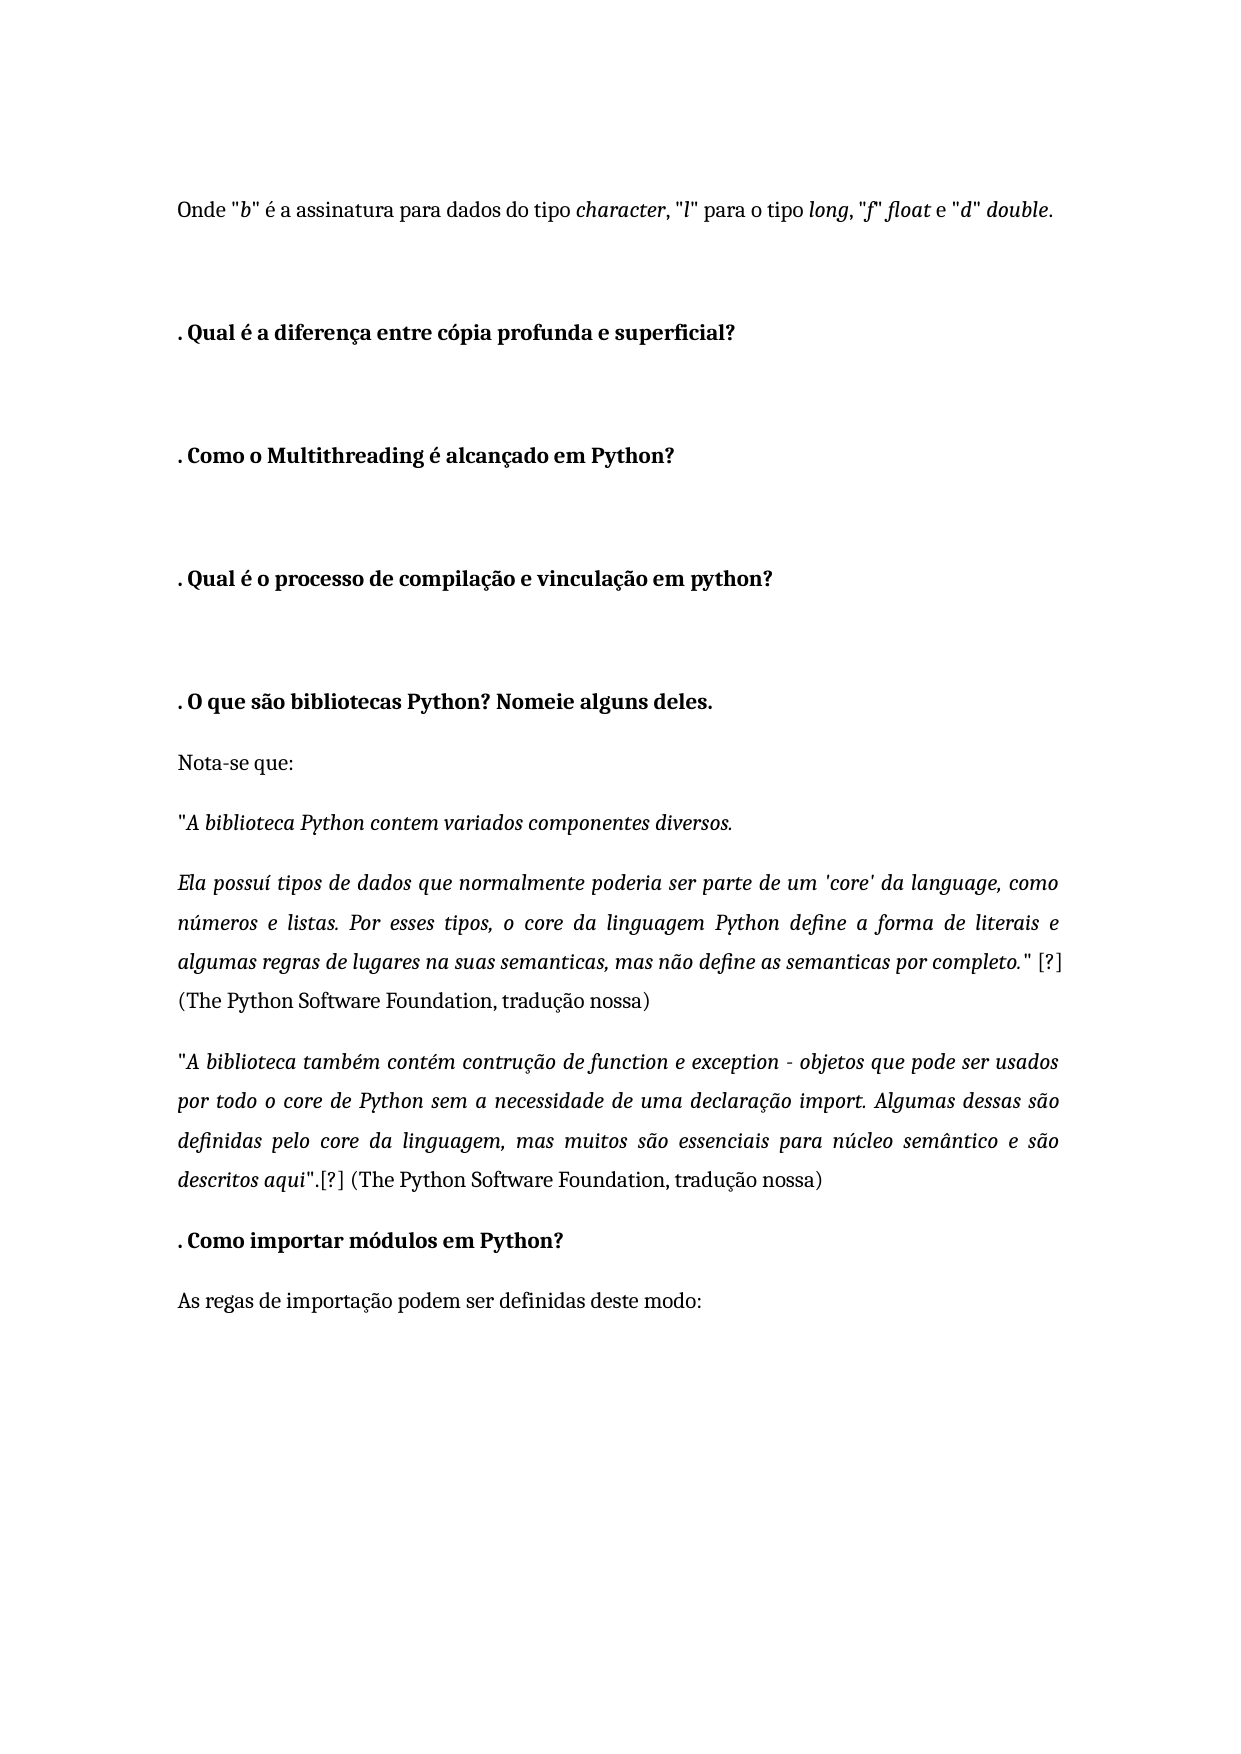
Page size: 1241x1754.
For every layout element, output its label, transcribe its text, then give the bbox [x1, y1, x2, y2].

text . Qual é o processo de compilação e vinculação em python? [177, 566, 1063, 592]
text Nota-se que: [177, 749, 1063, 776]
text . O que são bibliotecas Python? Nomeie alguns deles. [177, 689, 1063, 715]
text Ela possuí tipos de dados que normalmente poderia ser parte de um 'core' da language, como números e listas. Por esses tipos, o core da linguagem Python define a forma de literais e algumas regras de lugares na suas semanticas, mas não define as semanticas por completo." [?] (The Python Software Foundation, tradução nossa) [177, 870, 1063, 1015]
text As regas de importação podem ser definidas deste modo: [177, 1288, 1063, 1314]
text . Como o Multithreading é alcançado em Python? [177, 443, 1063, 469]
text . Como importar módulos em Python? [177, 1227, 1063, 1254]
text "A biblioteca também contém contrução de function e exception - objetos que pode ser usados por todo o core de Python sem a necessidade de uma declaração import. Algumas dessas são definidas pelo core da linguagem, mas muitos são essenciais para núcleo semântico e são descritos aqui".[?] (The Python Software Foundation, tradução nossa) [177, 1049, 1063, 1193]
text . Qual é a diferença entre cópia profunda e superficial? [177, 319, 1063, 346]
text "A biblioteca Python contem variados componentes diversos. [177, 809, 1063, 836]
text Onde "b" é a assinatura para dados do tipo character, "l" para o tipo long, "f" float e "d" double. [177, 196, 1063, 223]
